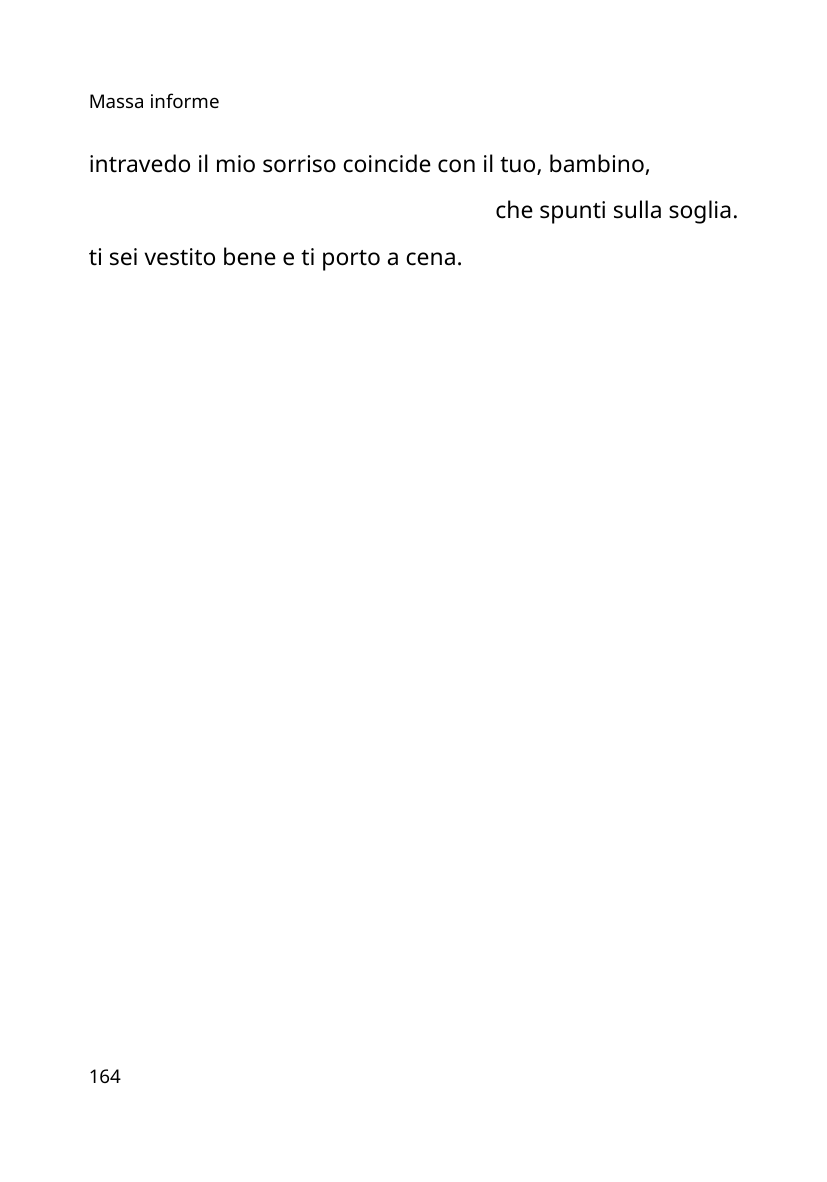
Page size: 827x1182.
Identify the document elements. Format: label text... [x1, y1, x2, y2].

text ti sei vestito bene e ti porto a cena. [88, 241, 738, 272]
text che spunti sulla soglia. [88, 194, 738, 226]
text intravedo il mio sorriso coincide con il tuo, bambino, [88, 147, 738, 179]
